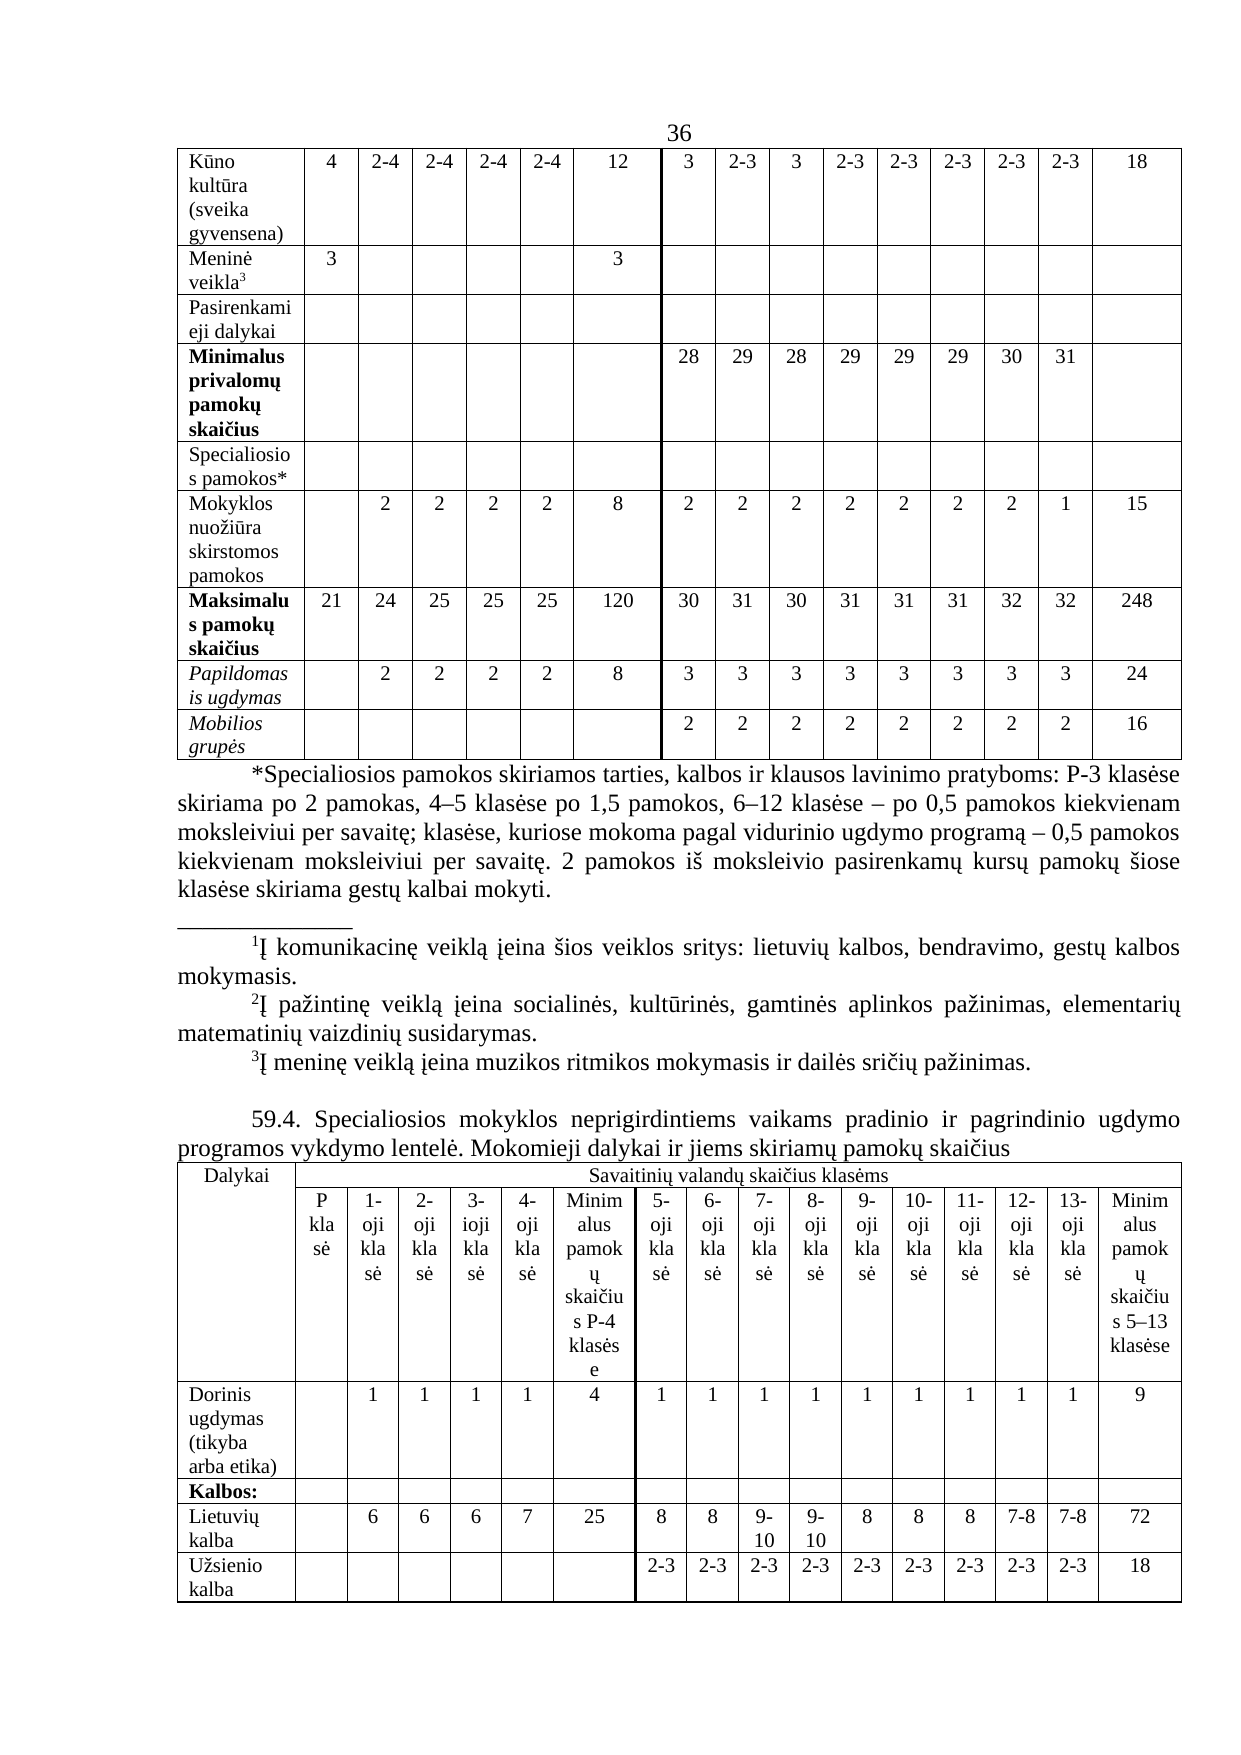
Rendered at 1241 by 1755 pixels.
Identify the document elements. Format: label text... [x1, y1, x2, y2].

table_cell Minimalus privalomų pamokų skaičius [178, 344, 304, 441]
table_cell [296, 1553, 347, 1601]
table_cell [554, 1553, 634, 1601]
table_cell 2 [467, 661, 520, 709]
table_cell 2-3 [716, 149, 769, 245]
table_cell 2 [931, 491, 984, 587]
table_cell Maksimalus pamokų skaičius [178, 588, 304, 660]
table_cell [305, 344, 358, 441]
table_cell 3 [824, 661, 877, 709]
table_cell 2 [985, 710, 1038, 758]
table_cell Mobilios grupės [178, 710, 304, 758]
table_cell [663, 442, 715, 490]
table_cell [305, 710, 358, 758]
table_header Savaitinių valandų skaičius klasėms [296, 1163, 1181, 1187]
table_cell 1 [1048, 1382, 1098, 1478]
table_cell 29 [824, 344, 877, 441]
table_cell [1099, 1479, 1181, 1503]
table_cell 2-3 [878, 149, 930, 245]
table_cell 2 [824, 491, 877, 587]
table_cell 8-oji klasė [790, 1188, 841, 1381]
table_cell [574, 442, 660, 490]
table_cell [467, 442, 520, 490]
table_cell [413, 246, 466, 294]
table_cell 2 [878, 710, 930, 758]
table_cell Dorinis ugdymas (tikyba arba etika) [178, 1382, 295, 1478]
table_cell 8 [574, 491, 660, 587]
table_cell [521, 710, 573, 758]
table_cell 2-4 [521, 149, 573, 245]
table_cell 8 [842, 1504, 892, 1552]
table_cell Užsienio kalba [178, 1553, 295, 1601]
table_cell [985, 246, 1038, 294]
table_cell 16 [1093, 710, 1181, 758]
table_cell Kalbos: [178, 1479, 295, 1503]
table_cell 2 [770, 710, 823, 758]
table_cell [574, 344, 660, 441]
table_cell [413, 295, 466, 343]
table_cell 31 [716, 588, 769, 660]
table_cell Meninė veikla3 [178, 246, 304, 294]
table_cell 2 [663, 710, 715, 758]
table_cell 6 [451, 1504, 501, 1552]
table_cell 2 [413, 491, 466, 587]
table_cell 28 [663, 344, 715, 441]
table_cell 25 [413, 588, 466, 660]
table_cell 2 [716, 491, 769, 587]
table_cell [663, 246, 715, 294]
table_cell 1 [996, 1382, 1047, 1478]
table_cell [996, 1479, 1047, 1503]
table_cell 2-4 [413, 149, 466, 245]
table_cell 29 [878, 344, 930, 441]
table_cell [824, 442, 877, 490]
table_cell [502, 1553, 553, 1601]
table_cell [945, 1479, 995, 1503]
table_cell 32 [1039, 588, 1092, 660]
table_cell [790, 1479, 841, 1503]
table_cell [399, 1479, 450, 1503]
text ______________ [177, 903, 1181, 932]
table_cell 21 [305, 588, 358, 660]
table_cell 2-3 [1039, 149, 1092, 245]
table_cell 2-3 [687, 1553, 738, 1601]
table_cell 9-10 [790, 1504, 841, 1552]
table_cell [554, 1479, 634, 1503]
table_cell 3 [1039, 661, 1092, 709]
table_cell [824, 246, 877, 294]
table_cell [305, 295, 358, 343]
table_cell 2-3 [824, 149, 877, 245]
table_cell [521, 442, 573, 490]
table_cell 24 [1093, 661, 1181, 709]
table_cell [716, 295, 769, 343]
table_cell 32 [985, 588, 1038, 660]
table_cell [305, 661, 358, 709]
table_cell 31 [878, 588, 930, 660]
table_cell 2-3 [790, 1553, 841, 1601]
table_cell 7-8 [996, 1504, 1047, 1552]
table_cell 2 [931, 710, 984, 758]
table_header Dalykai [178, 1163, 295, 1381]
table_cell 9 [1099, 1382, 1181, 1478]
table_cell 29 [931, 344, 984, 441]
table_cell Pasirenkamieji dalykai [178, 295, 304, 343]
table_cell [663, 295, 715, 343]
table_cell 18 [1093, 149, 1181, 245]
table_cell [842, 1479, 892, 1503]
table_cell 1 [451, 1382, 501, 1478]
table_cell [399, 1553, 450, 1601]
table_cell [931, 442, 984, 490]
table_cell 28 [770, 344, 823, 441]
table_cell 3 [663, 661, 715, 709]
table_cell 1 [945, 1382, 995, 1478]
table_cell 9-oji klasė [842, 1188, 892, 1381]
table_cell 2 [413, 661, 466, 709]
table_cell [502, 1479, 553, 1503]
table_cell [574, 710, 660, 758]
table_cell 8 [945, 1504, 995, 1552]
table_cell 9-10 [739, 1504, 789, 1552]
table_cell [413, 344, 466, 441]
table_cell [359, 442, 412, 490]
table_cell 15 [1093, 491, 1181, 587]
table_cell 6 [348, 1504, 398, 1552]
table_cell 1 [637, 1382, 686, 1478]
table_cell 3 [574, 246, 660, 294]
table_cell [521, 344, 573, 441]
table_cell [521, 246, 573, 294]
table_cell Kūno kultūra (sveika gyvensena) [178, 149, 304, 245]
table_cell [1093, 344, 1181, 441]
table_cell Minimalus pamokų skaičius 5–13 klasėse [1099, 1188, 1181, 1381]
table_cell 1 [790, 1382, 841, 1478]
table_cell 10-oji klasė [893, 1188, 944, 1381]
table_cell 120 [574, 588, 660, 660]
table_cell 1 [502, 1382, 553, 1478]
table_cell 3 [770, 661, 823, 709]
table_cell 8 [893, 1504, 944, 1552]
table_cell [985, 442, 1038, 490]
table_cell [359, 246, 412, 294]
table_cell 8 [637, 1504, 686, 1552]
table_cell [878, 442, 930, 490]
table_cell 8 [574, 661, 660, 709]
table_cell 30 [770, 588, 823, 660]
table_cell [413, 710, 466, 758]
table_cell 2-3 [985, 149, 1038, 245]
table_cell 3 [663, 149, 715, 245]
table_cell 2-oji klasė [399, 1188, 450, 1381]
table_cell [1093, 295, 1181, 343]
table_cell [467, 246, 520, 294]
table_cell [687, 1479, 738, 1503]
table_cell [1048, 1479, 1098, 1503]
table_cell [1039, 295, 1092, 343]
table_cell 7-8 [1048, 1504, 1098, 1552]
table_cell [716, 246, 769, 294]
table_cell [413, 442, 466, 490]
table_cell [467, 344, 520, 441]
table_cell 2-3 [637, 1553, 686, 1601]
table_cell 2-4 [467, 149, 520, 245]
table_cell 3 [985, 661, 1038, 709]
table_cell 1 [739, 1382, 789, 1478]
table_cell [985, 295, 1038, 343]
table_cell 4-oji klasė [502, 1188, 553, 1381]
table_cell 2-4 [359, 149, 412, 245]
table_cell 2-3 [1048, 1553, 1098, 1601]
table_cell [296, 1504, 347, 1552]
table_cell [521, 295, 573, 343]
table_cell [359, 295, 412, 343]
table_cell 1 [348, 1382, 398, 1478]
table_cell 2 [824, 710, 877, 758]
table_cell [878, 295, 930, 343]
table_cell [739, 1479, 789, 1503]
table_cell Mokyklos nuožiūra skirstomos pamokos [178, 491, 304, 587]
text 3Į meninę veiklą įeina muzikos ritmikos mokymasis ir dailės sričių pažinimas. [177, 1047, 1181, 1076]
table_cell 2 [770, 491, 823, 587]
table_cell 2 [521, 491, 573, 587]
text 59.4. Specialiosios mokyklos neprigirdintiems vaikams pradinio ir pagrindinio ugdymo programos vykdymo lentelė. Mokomieji dalykai ir jiems skiriamų pamokų skaičius [177, 1104, 1181, 1162]
table_cell 25 [554, 1504, 634, 1552]
table_cell [931, 295, 984, 343]
table_cell 24 [359, 588, 412, 660]
table_cell 1 [687, 1382, 738, 1478]
table_cell 2-3 [842, 1553, 892, 1601]
table_cell [1093, 246, 1181, 294]
table_cell 7 [502, 1504, 553, 1552]
table_cell P klasė [296, 1188, 347, 1381]
table_cell 5-oji klasė [637, 1188, 686, 1381]
table_cell [451, 1479, 501, 1503]
table_cell 2-3 [739, 1553, 789, 1601]
table_cell 30 [985, 344, 1038, 441]
table_cell 29 [716, 344, 769, 441]
table_cell Papildomasis ugdymas [178, 661, 304, 709]
table_cell [716, 442, 769, 490]
table_cell 248 [1093, 588, 1181, 660]
table_cell 1 [893, 1382, 944, 1478]
table_cell 18 [1099, 1553, 1181, 1601]
table_cell 3 [716, 661, 769, 709]
table_cell 1 [1039, 491, 1092, 587]
table_cell 2-3 [893, 1553, 944, 1601]
table_cell [451, 1553, 501, 1601]
table_cell [878, 246, 930, 294]
table_cell 4 [305, 149, 358, 245]
table_cell 2-3 [931, 149, 984, 245]
table_cell 31 [931, 588, 984, 660]
table_cell [305, 442, 358, 490]
table_cell 25 [521, 588, 573, 660]
table_cell [1093, 442, 1181, 490]
table_cell [296, 1382, 347, 1478]
table_cell Specialiosios pamokos* [178, 442, 304, 490]
text 2Į pažintinę veiklą įeina socialinės, kultūrinės, gamtinės aplinkos pažinimas, elementarių matematinių vaizdinių susidarymas. [177, 989, 1181, 1047]
table_cell [893, 1479, 944, 1503]
table_cell [467, 295, 520, 343]
table_cell 2 [1039, 710, 1092, 758]
table_cell 13-oji klasė [1048, 1188, 1098, 1381]
table_cell [770, 246, 823, 294]
table_cell Minimalus pamokų skaičius P-4 klasėse [554, 1188, 634, 1381]
table_cell [348, 1553, 398, 1601]
table_cell 3 [931, 661, 984, 709]
table_cell 3 [770, 149, 823, 245]
table_cell [348, 1479, 398, 1503]
table_cell 30 [663, 588, 715, 660]
table_cell [1039, 442, 1092, 490]
table_cell 2 [663, 491, 715, 587]
table_cell 31 [1039, 344, 1092, 441]
table_cell 3-ioji klasė [451, 1188, 501, 1381]
table_cell 1 [399, 1382, 450, 1478]
table_cell 72 [1099, 1504, 1181, 1552]
table_cell [467, 710, 520, 758]
table_cell 31 [824, 588, 877, 660]
table_cell 6 [399, 1504, 450, 1552]
table_cell [305, 491, 358, 587]
table_cell [824, 295, 877, 343]
text 1Į komunikacinę veiklą įeina šios veiklos sritys: lietuvių kalbos, bendravimo, gestų kalbos mokymasis. [177, 932, 1181, 989]
table_cell 4 [554, 1382, 634, 1478]
table_cell 2 [878, 491, 930, 587]
table_cell 2-3 [996, 1553, 1047, 1601]
table_cell [1039, 246, 1092, 294]
table_cell [359, 710, 412, 758]
table_cell [637, 1479, 686, 1503]
table_cell 25 [467, 588, 520, 660]
table_cell [770, 295, 823, 343]
table_cell 2 [359, 491, 412, 587]
table_cell 3 [878, 661, 930, 709]
table_cell 7-oji klasė [739, 1188, 789, 1381]
table_cell [296, 1479, 347, 1503]
table_cell 1-oji klasė [348, 1188, 398, 1381]
table_cell 3 [305, 246, 358, 294]
table_cell 1 [842, 1382, 892, 1478]
table_cell 2 [985, 491, 1038, 587]
table_cell [931, 246, 984, 294]
table_cell 2 [467, 491, 520, 587]
table_cell 6-oji klasė [687, 1188, 738, 1381]
table_cell 2-3 [945, 1553, 995, 1601]
table_cell 12-oji klasė [996, 1188, 1047, 1381]
table_cell 11-oji klasė [945, 1188, 995, 1381]
table_cell [359, 344, 412, 441]
table_cell 12 [574, 149, 660, 245]
table_cell 2 [521, 661, 573, 709]
table_cell 8 [687, 1504, 738, 1552]
table_cell [574, 295, 660, 343]
text *Specialiosios pamokos skiriamos tarties, kalbos ir klausos lavinimo pratyboms: P-3 klasėse skiriama po 2 pamokas, 4–5 klasėse po 1,5 pamokos, 6–12 klasėse – po 0,5 pamokos kiekvienam moksleiviui per savaitę; klasėse, kuriose mokoma pagal vidurinio ugdymo programą – 0,5 pamokos kiekvienam moksleiviui per savaitę. 2 pamokos iš moksleivio pasirenkamų kursų pamokų šiose klasėse skiriama gestų kalbai mokyti. [177, 760, 1181, 903]
table_cell Lietuvių kalba [178, 1504, 295, 1552]
table_cell 2 [359, 661, 412, 709]
table_cell 2 [716, 710, 769, 758]
table_cell [770, 442, 823, 490]
